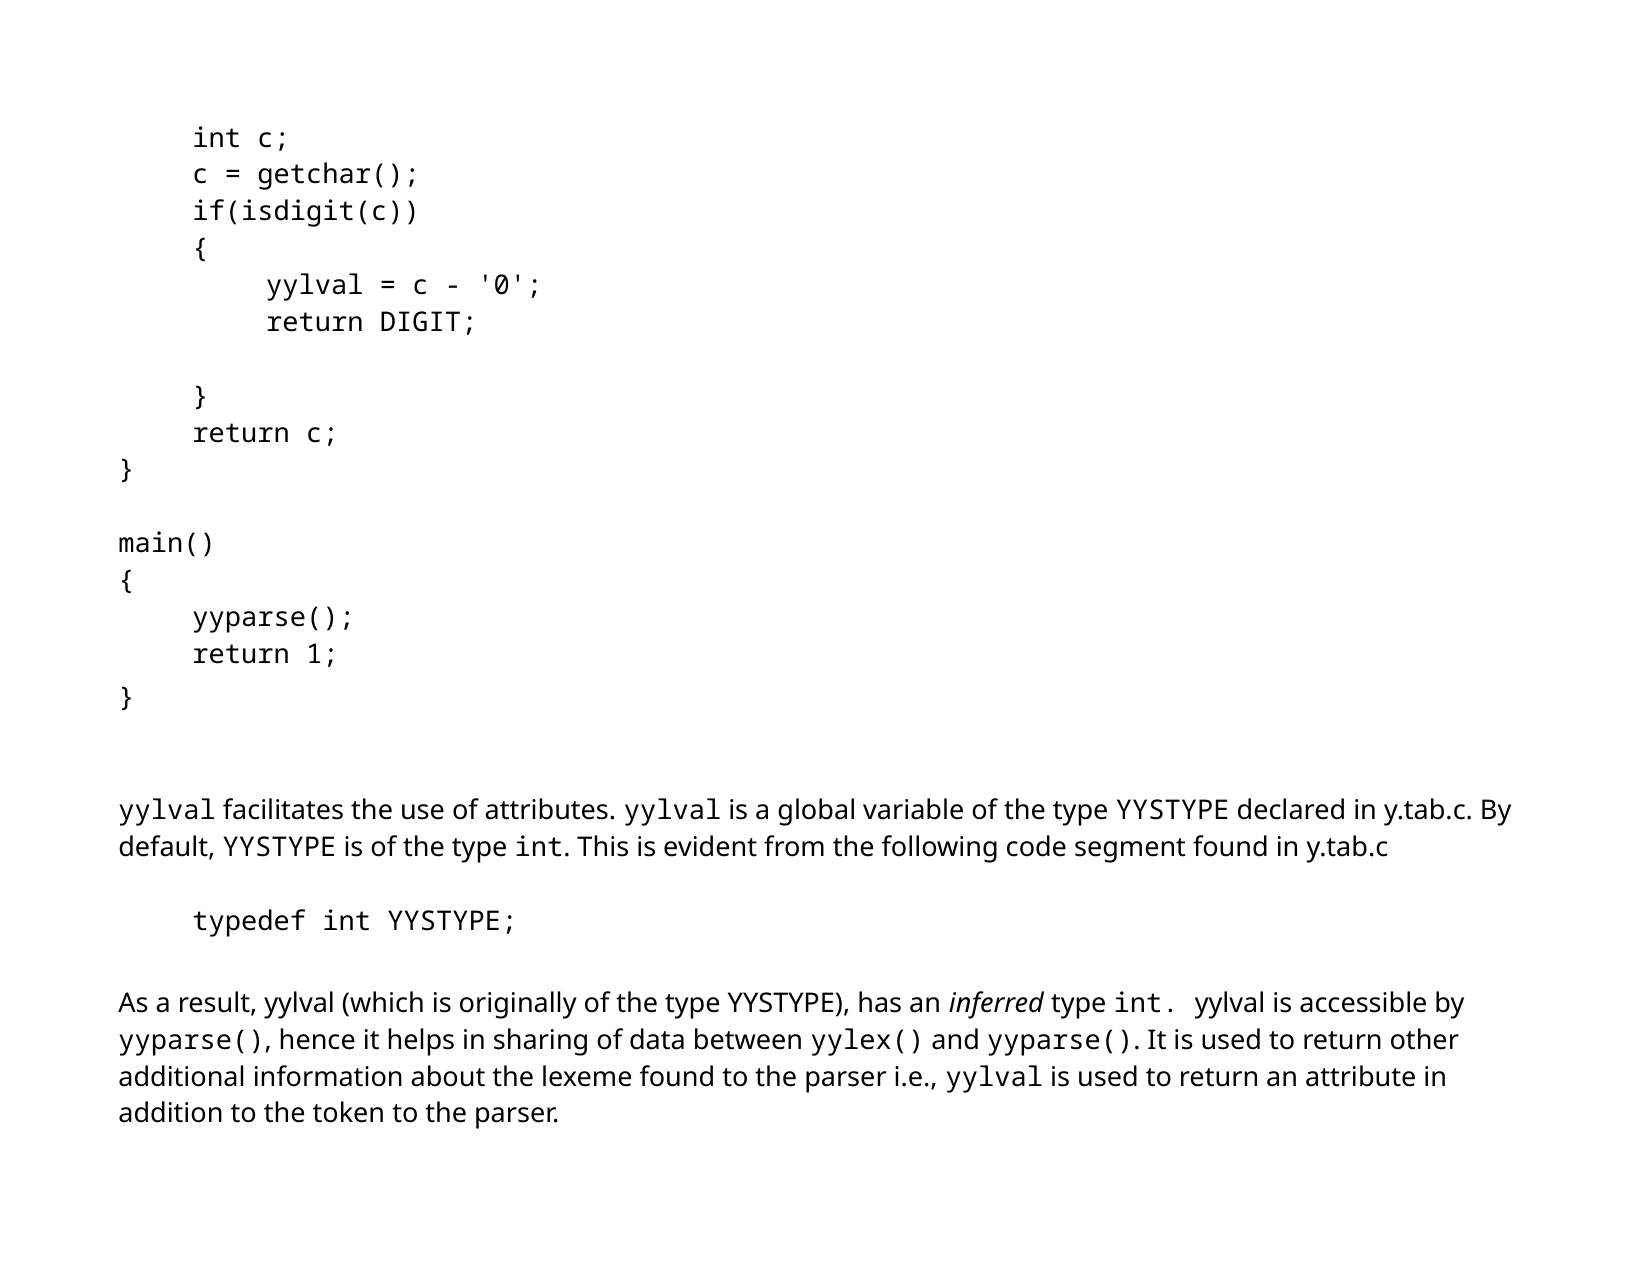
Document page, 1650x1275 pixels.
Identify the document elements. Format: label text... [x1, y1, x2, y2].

text typedef int YYSTYPE; [118, 901, 1532, 938]
text return DIGIT; [118, 302, 1532, 339]
text return 1; [118, 634, 1532, 671]
text if(isdigit(c)) [118, 192, 1532, 229]
text { [118, 561, 1532, 597]
text } [118, 671, 1532, 717]
text main() [118, 524, 1532, 561]
text yylval facilitates the use of attributes. yylval is a global variable of the type YYSTYPE declared in y.tab.c. By default, YYSTYPE is of the type int. This is evident from the following code segment found in y.tab.c [118, 790, 1532, 864]
text c = getchar(); [118, 155, 1532, 192]
text } [118, 376, 1532, 413]
text } [118, 450, 1532, 487]
text As a result, yylval (which is originally of the type YYSTYPE), has an inferred type int. yylval is accessible by yyparse(), hence it helps in sharing of data between yylex() and yyparse(). It is used to return other additional information about the lexeme found to the parser i.e., yylval is used to return an attribute in addition to the token to the parser. [118, 983, 1532, 1131]
text { [118, 229, 1532, 266]
text int c; [118, 118, 1532, 155]
text yylval = c - '0'; [118, 266, 1532, 302]
text return c; [118, 413, 1532, 450]
text yyparse(); [118, 597, 1532, 634]
